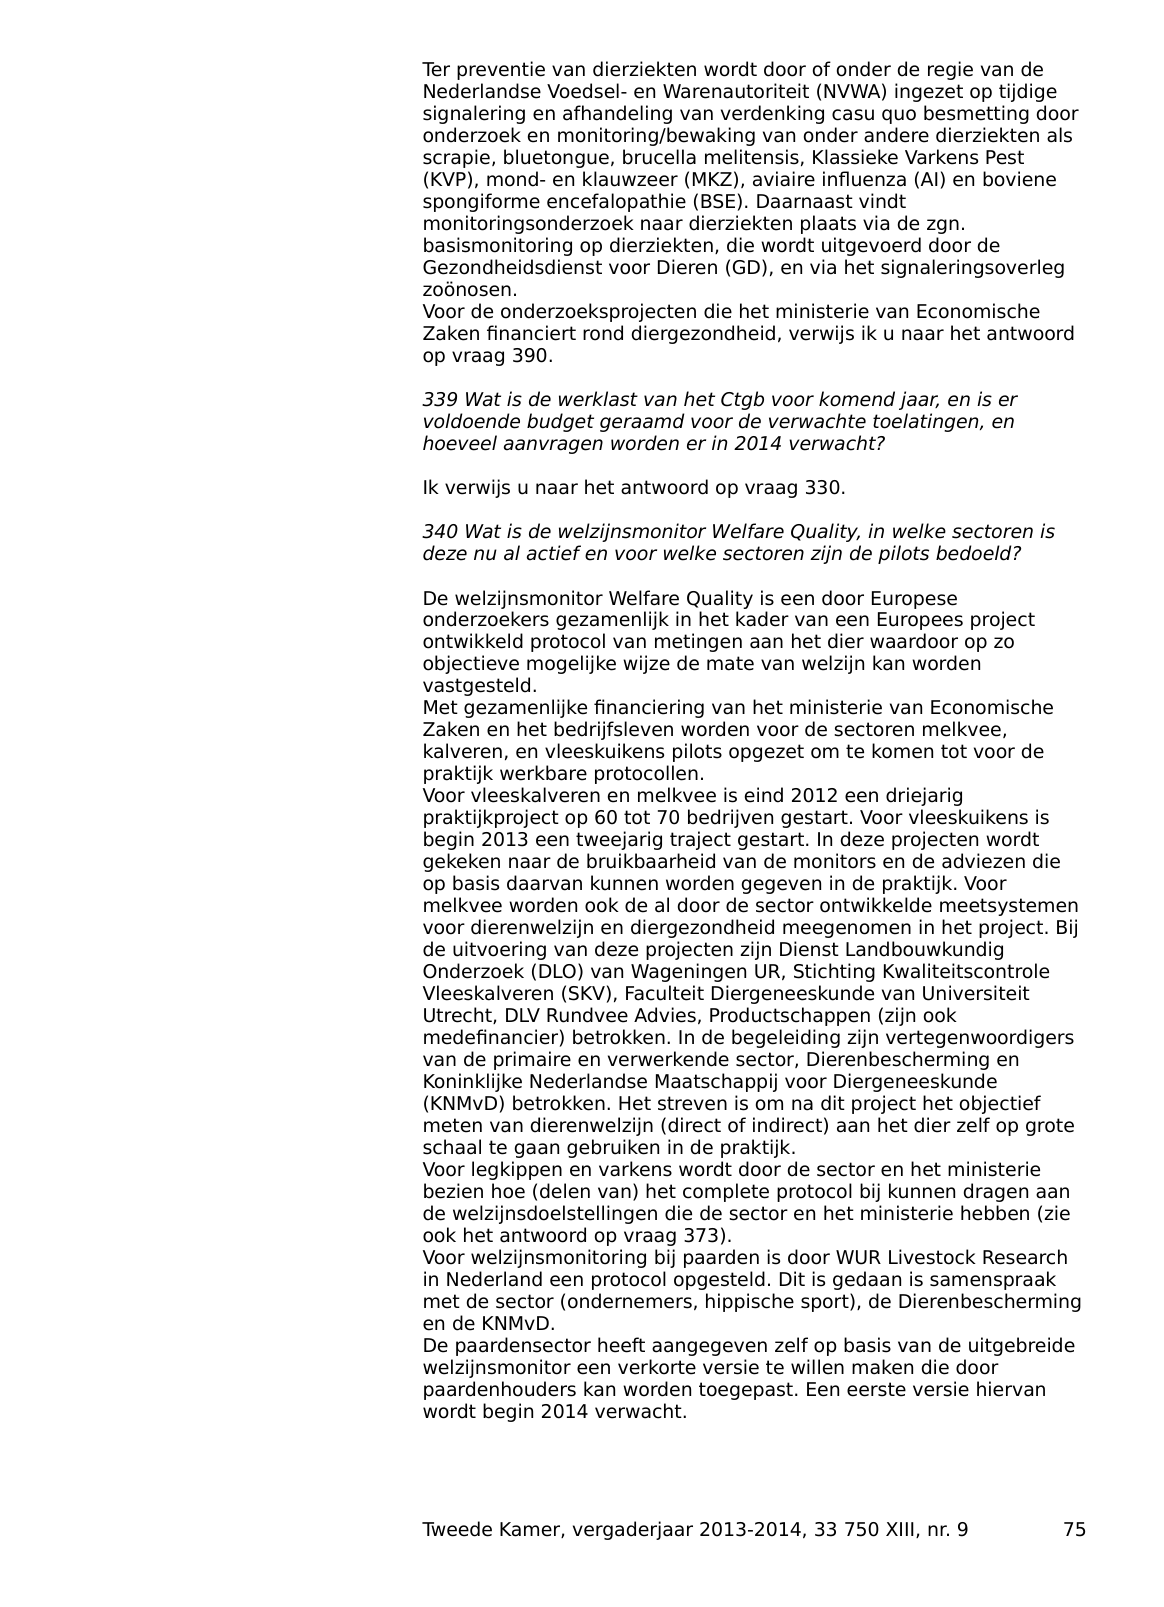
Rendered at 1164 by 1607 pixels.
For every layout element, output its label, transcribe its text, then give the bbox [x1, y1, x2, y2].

text Voor vleeskalveren en melkvee is eind 2012 een driejarig praktijkproject op 60 tot 70 bedrijven gestart. Voor vleeskuikens is begin 2013 een tweejarig traject gestart. In deze projecten wordt gekeken naar de bruikbaarheid van de monitors en de adviezen die op basis daarvan kunnen worden gegeven in de praktijk. Voor melkvee worden ook de al door de sector ontwikkelde meetsystemen voor dierenwelzijn en diergezondheid meegenomen in het project. Bij de uitvoering van deze projecten zijn Dienst Landbouwkundig Onderzoek (DLO) van Wageningen UR, Stichting Kwaliteitscontrole Vleeskalveren (SKV), Faculteit Diergeneeskunde van Universiteit Utrecht, DLV Rundvee Advies, Productschappen (zijn ook medefinancier) betrokken. In de begeleiding zijn vertegenwoordigers van de primaire en verwerkende sector, Dierenbescherming en Koninklijke Nederlandse Maatschappij voor Diergeneeskunde (KNMvD) betrokken. Het streven is om na dit project het objectief meten van dierenwelzijn (direct of indirect) aan het dier zelf op grote schaal te gaan gebruiken in de praktijk. [422, 785, 1087, 1159]
text Voor de onderzoeksprojecten die het ministerie van Economische Zaken financiert rond diergezondheid, verwijs ik u naar het antwoord op vraag 390. [422, 301, 1087, 367]
text De welzijnsmonitor Welfare Quality is een door Europese onderzoekers gezamenlijk in het kader van een Europees project ontwikkeld protocol van metingen aan het dier waardoor op zo objectieve mogelijke wijze de mate van welzijn kan worden vastgesteld. [422, 587, 1087, 697]
text Ik verwijs u naar het antwoord op vraag 330. [422, 477, 1087, 499]
text Voor legkippen en varkens wordt door de sector en het ministerie bezien hoe (delen van) het complete protocol bij kunnen dragen aan de welzijnsdoelstellingen die de sector en het ministerie hebben (zie ook het antwoord op vraag 373). [422, 1159, 1087, 1247]
text Ter preventie van dierziekten wordt door of onder de regie van de Nederlandse Voedsel- en Warenautoriteit (NVWA) ingezet op tijdige signalering en afhandeling van verdenking casu quo besmetting door onderzoek en monitoring/bewaking van onder andere dierziekten als scrapie, bluetongue, brucella melitensis, Klassieke Varkens Pest (KVP), mond- en klauwzeer (MKZ), aviaire influenza (AI) en boviene spongiforme encefalopathie (BSE). Daarnaast vindt monitoringsonderzoek naar dierziekten plaats via de zgn. basismonitoring op dierziekten, die wordt uitgevoerd door de Gezondheidsdienst voor Dieren (GD), en via het signaleringsoverleg zoönosen. [422, 59, 1087, 301]
text 339 Wat is de werklast van het Ctgb voor komend jaar, en is er voldoende budget geraamd voor de verwachte toelatingen, en hoeveel aanvragen worden er in 2014 verwacht? [422, 389, 1087, 455]
text De paardensector heeft aangegeven zelf op basis van de uitgebreide welzijnsmonitor een verkorte versie te willen maken die door paardenhouders kan worden toegepast. Een eerste versie hiervan wordt begin 2014 verwacht. [422, 1335, 1087, 1423]
text 340 Wat is de welzijnsmonitor Welfare Quality, in welke sectoren is deze nu al actief en voor welke sectoren zijn de pilots bedoeld? [422, 521, 1087, 565]
text Met gezamenlijke financiering van het ministerie van Economische Zaken en het bedrijfsleven worden voor de sectoren melkvee, kalveren, en vleeskuikens pilots opgezet om te komen tot voor de praktijk werkbare protocollen. [422, 697, 1087, 785]
text Voor welzijnsmonitoring bij paarden is door WUR Livestock Research in Nederland een protocol opgesteld. Dit is gedaan is samenspraak met de sector (ondernemers, hippische sport), de Dierenbescherming en de KNMvD. [422, 1247, 1087, 1335]
